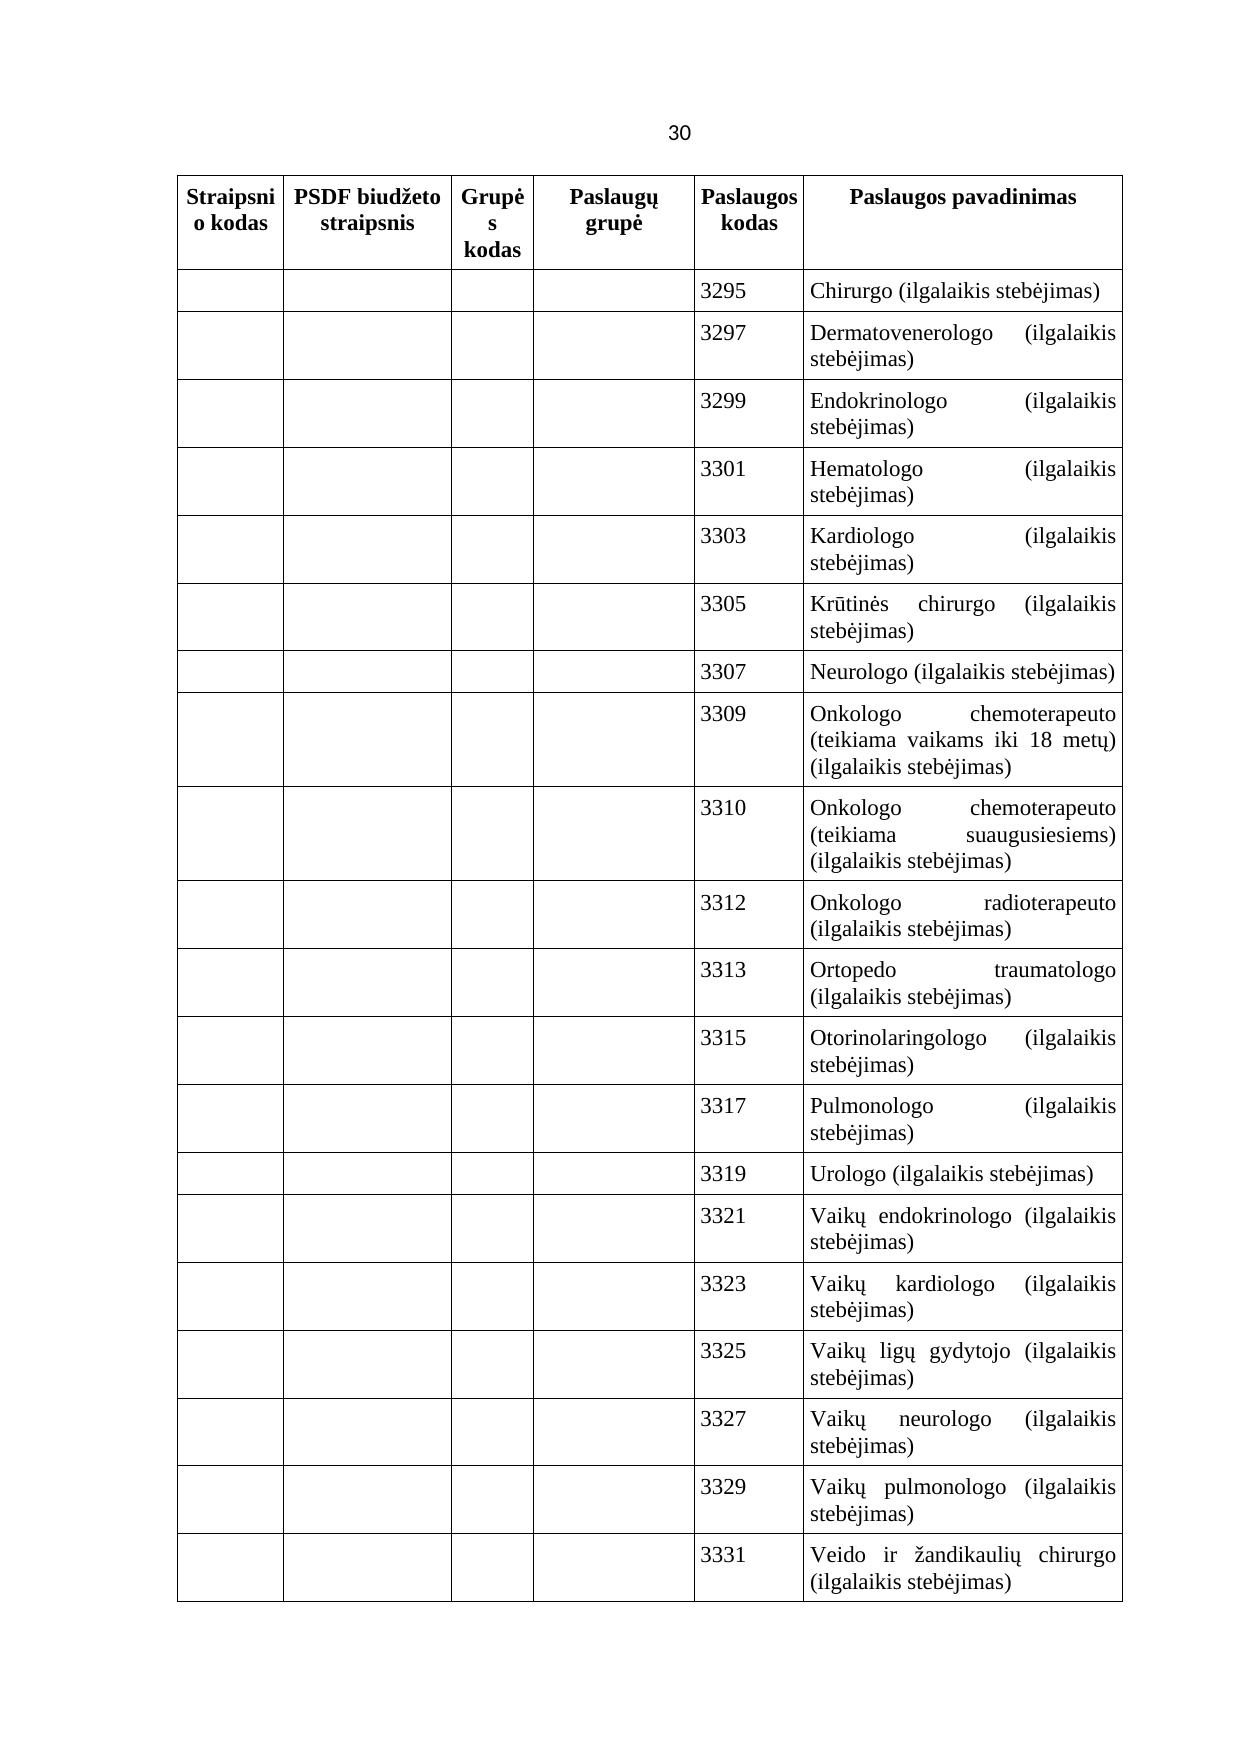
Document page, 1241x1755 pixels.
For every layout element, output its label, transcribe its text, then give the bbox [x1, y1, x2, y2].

table_cell [534, 312, 694, 379]
table_cell [284, 1085, 451, 1152]
table_cell [452, 516, 533, 582]
table_cell [284, 1399, 451, 1465]
table_cell [452, 1466, 533, 1533]
table_cell Veido ir žandikaulių chirurgo (ilgalaikis stebėjimas) [804, 1534, 1122, 1601]
table_cell 3321 [695, 1195, 803, 1262]
table_cell [534, 1263, 694, 1329]
table_cell [178, 516, 283, 582]
table_cell [178, 651, 283, 692]
table_cell [452, 1085, 533, 1152]
table_cell [178, 270, 283, 311]
table_cell Pulmonologo (ilgalaikis stebėjimas) [804, 1085, 1122, 1152]
table_cell [534, 787, 694, 880]
table_cell 3299 [695, 380, 803, 447]
table_cell 3317 [695, 1085, 803, 1152]
table_cell [178, 1466, 283, 1533]
table_cell Endokrinologo (ilgalaikis stebėjimas) [804, 380, 1122, 447]
table_cell [452, 1399, 533, 1465]
table_cell 3305 [695, 584, 803, 650]
table_cell 3323 [695, 1263, 803, 1329]
table_cell 3295 [695, 270, 803, 311]
table_cell [452, 651, 533, 692]
table_cell Neurologo (ilgalaikis stebėjimas) [804, 651, 1122, 692]
table_cell 3325 [695, 1331, 803, 1397]
table_cell Hematologo (ilgalaikis stebėjimas) [804, 448, 1122, 514]
table_cell [284, 881, 451, 948]
table_cell [534, 448, 694, 514]
table_cell 3301 [695, 448, 803, 514]
table_cell [534, 516, 694, 582]
table_cell [452, 693, 533, 786]
table_cell [178, 1195, 283, 1262]
table_cell 3315 [695, 1017, 803, 1084]
table_cell Vaikų ligų gydytojo (ilgalaikis stebėjimas) [804, 1331, 1122, 1397]
table_cell Onkologo radioterapeuto (ilgalaikis stebėjimas) [804, 881, 1122, 948]
table_cell Vaikų endokrinologo (ilgalaikis stebėjimas) [804, 1195, 1122, 1262]
table_cell [284, 270, 451, 311]
table_cell [534, 693, 694, 786]
table_cell [452, 1331, 533, 1397]
table_cell [178, 693, 283, 786]
table_cell [178, 448, 283, 514]
table_cell [178, 881, 283, 948]
table_cell [284, 949, 451, 1016]
table_cell [178, 787, 283, 880]
table_cell [534, 881, 694, 948]
table_cell [452, 1263, 533, 1329]
table_cell [452, 1153, 533, 1194]
table_cell [178, 1085, 283, 1152]
table_cell [452, 312, 533, 379]
table_cell [178, 949, 283, 1016]
table_cell [178, 1534, 283, 1601]
table_cell [534, 270, 694, 311]
table_header Straipsnio kodas [178, 176, 283, 269]
table_cell Vaikų pulmonologo (ilgalaikis stebėjimas) [804, 1466, 1122, 1533]
table_cell Urologo (ilgalaikis stebėjimas) [804, 1153, 1122, 1194]
table_cell Dermatovenerologo (ilgalaikis stebėjimas) [804, 312, 1122, 379]
table_cell [284, 380, 451, 447]
table_cell [452, 1195, 533, 1262]
table_header Paslaugos pavadinimas [804, 176, 1122, 269]
table_cell [284, 448, 451, 514]
table_cell [284, 1263, 451, 1329]
table_cell Chirurgo (ilgalaikis stebėjimas) [804, 270, 1122, 311]
table_cell Onkologo chemoterapeuto (teikiama suaugusiesiems) (ilgalaikis stebėjimas) [804, 787, 1122, 880]
table_cell [284, 1534, 451, 1601]
table_header PSDF biudžeto straipsnis [284, 176, 451, 269]
table_header Paslaugų grupė [534, 176, 694, 269]
table_cell Otorinolaringologo (ilgalaikis stebėjimas) [804, 1017, 1122, 1084]
table_cell [452, 1534, 533, 1601]
table_cell [284, 693, 451, 786]
table_cell [534, 1085, 694, 1152]
table_cell [452, 1017, 533, 1084]
table_cell [284, 1466, 451, 1533]
table_cell [284, 1153, 451, 1194]
table_cell [452, 448, 533, 514]
table_cell [178, 1399, 283, 1465]
table_cell [178, 312, 283, 379]
table_cell [452, 584, 533, 650]
table_cell [452, 881, 533, 948]
table_cell 3310 [695, 787, 803, 880]
table_cell [534, 651, 694, 692]
table_cell [452, 949, 533, 1016]
table_cell 3312 [695, 881, 803, 948]
table_cell Vaikų kardiologo (ilgalaikis stebėjimas) [804, 1263, 1122, 1329]
table_cell Krūtinės chirurgo (ilgalaikis stebėjimas) [804, 584, 1122, 650]
table_header Paslaugos kodas [695, 176, 803, 269]
table_cell [534, 949, 694, 1016]
table_cell Ortopedo traumatologo (ilgalaikis stebėjimas) [804, 949, 1122, 1016]
table_cell [178, 1331, 283, 1397]
table_cell 3319 [695, 1153, 803, 1194]
table_cell [534, 1017, 694, 1084]
table_cell Onkologo chemoterapeuto (teikiama vaikams iki 18 metų) (ilgalaikis stebėjimas) [804, 693, 1122, 786]
table_cell Kardiologo (ilgalaikis stebėjimas) [804, 516, 1122, 582]
table_cell 3309 [695, 693, 803, 786]
table_cell [284, 516, 451, 582]
table_cell 3329 [695, 1466, 803, 1533]
table_cell [284, 1331, 451, 1397]
table_cell [534, 380, 694, 447]
table_cell 3331 [695, 1534, 803, 1601]
table_cell 3307 [695, 651, 803, 692]
table_cell [534, 1534, 694, 1601]
table_cell 3303 [695, 516, 803, 582]
table_cell [534, 1331, 694, 1397]
table_header Grupės kodas [452, 176, 533, 269]
table_cell [178, 1017, 283, 1084]
table_cell [284, 651, 451, 692]
table_cell [178, 1263, 283, 1329]
table_cell [452, 270, 533, 311]
table_cell 3313 [695, 949, 803, 1016]
table_cell [452, 787, 533, 880]
table_cell [534, 584, 694, 650]
table_cell [534, 1466, 694, 1533]
table_cell [534, 1399, 694, 1465]
table_cell [284, 584, 451, 650]
table_cell [178, 1153, 283, 1194]
table_cell 3297 [695, 312, 803, 379]
table_cell [284, 1195, 451, 1262]
table_cell 3327 [695, 1399, 803, 1465]
table_cell [284, 787, 451, 880]
table_cell [534, 1195, 694, 1262]
table_cell [534, 1153, 694, 1194]
table_cell [284, 312, 451, 379]
table_cell [452, 380, 533, 447]
table_cell [178, 584, 283, 650]
table_cell [284, 1017, 451, 1084]
table_cell Vaikų neurologo (ilgalaikis stebėjimas) [804, 1399, 1122, 1465]
table_cell [178, 380, 283, 447]
